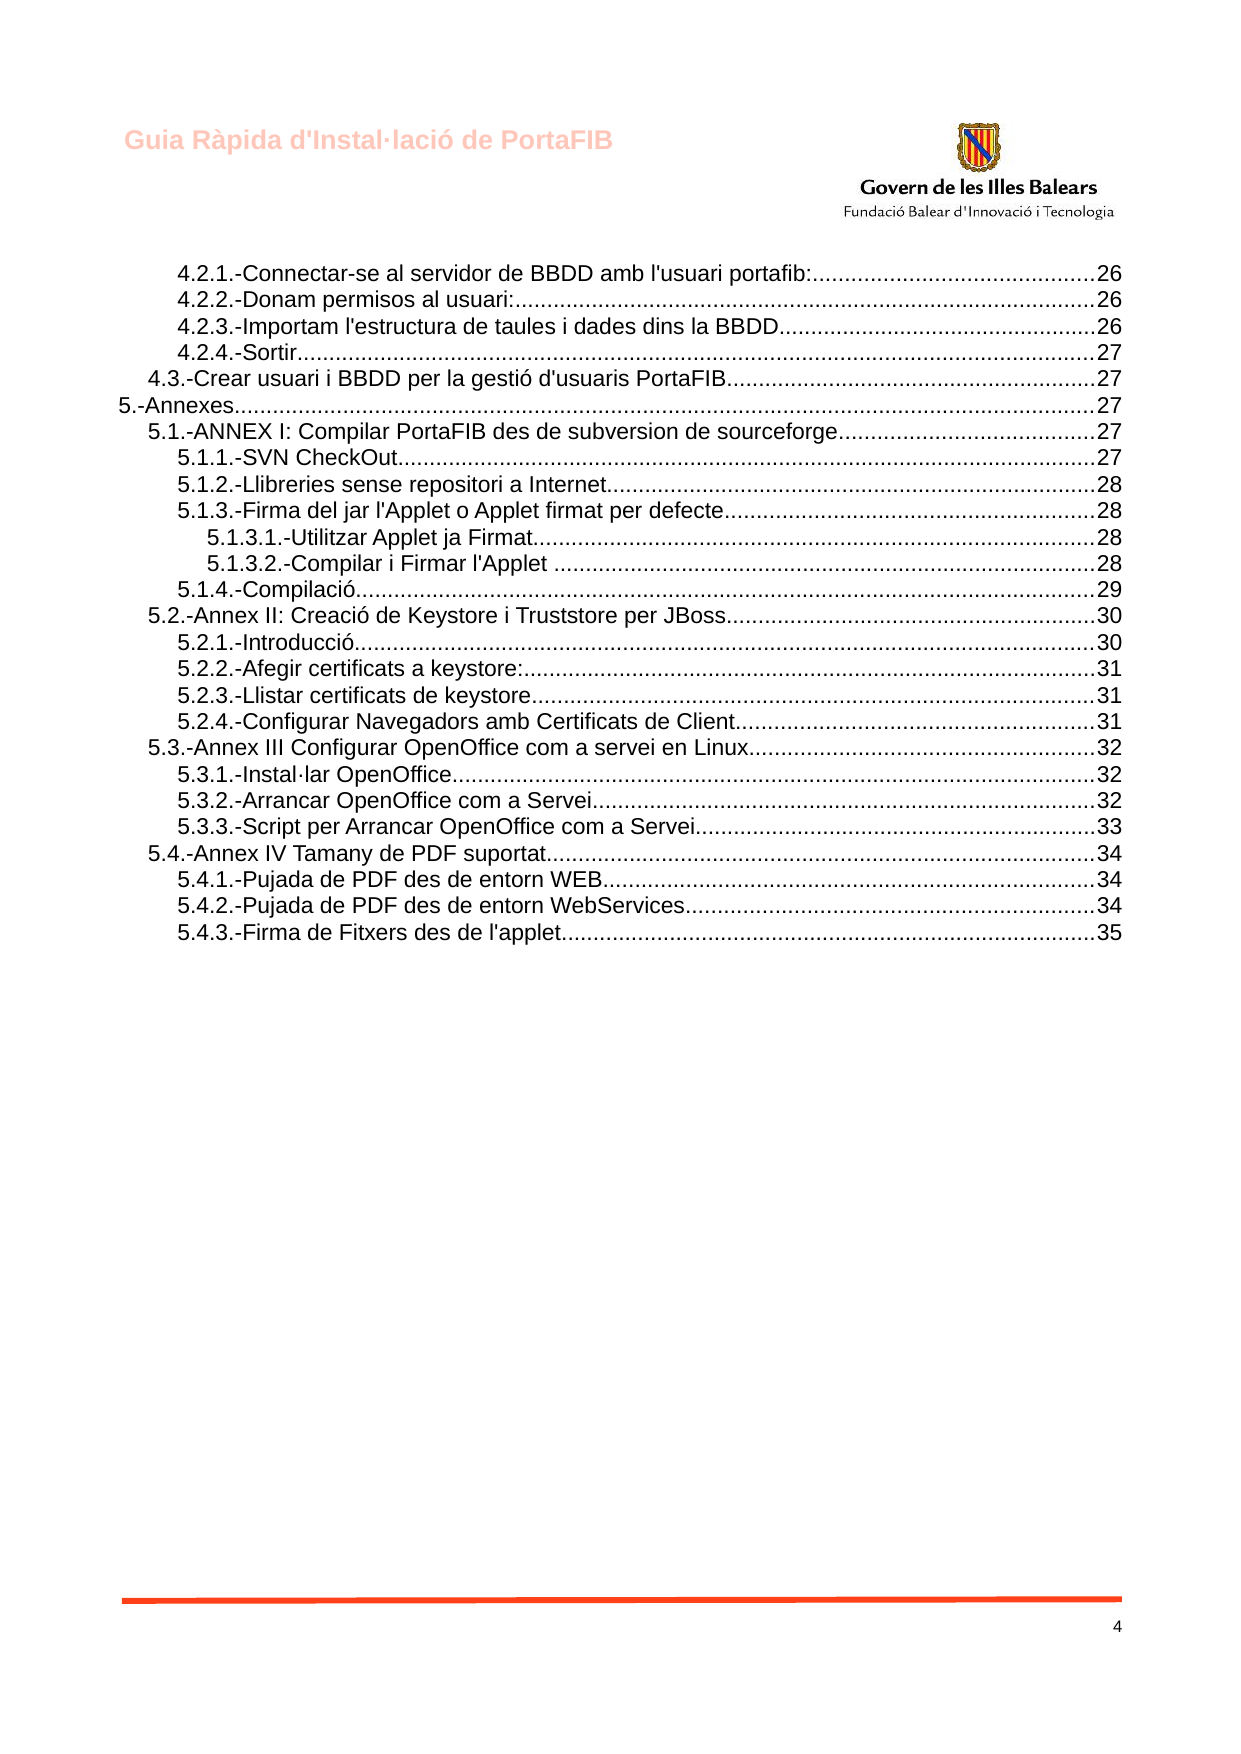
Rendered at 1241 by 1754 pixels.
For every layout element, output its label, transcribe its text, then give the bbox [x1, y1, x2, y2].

text 5.1.2.-Llibreries sense repositori a Internet 28 [177, 471, 1122, 497]
text 5.4.1.-Pujada de PDF des de entorn WEB 34 [177, 866, 1122, 892]
text 5.4.3.-Firma de Fitxers des de l'applet. 35 [177, 919, 1122, 945]
text 5.-Annexes 27 [118, 392, 1122, 418]
text 4.3.-Crear usuari i BBDD per la gestió d'usuaris PortaFIB. 27 [148, 365, 1122, 392]
text 5.2.4.-Configurar Navegadors amb Certificats de Client 31 [177, 708, 1122, 734]
text 5.4.-Annex IV Tamany de PDF suportat 34 [148, 840, 1122, 866]
text 5.1.3.2.-Compilar i Firmar l'Applet 28 [207, 550, 1122, 576]
text 5.2.2.-Afegir certificats a keystore: 31 [177, 655, 1122, 682]
text 4.2.4.-Sortir 27 [177, 339, 1122, 365]
text 5.1.1.-SVN CheckOut 27 [177, 444, 1122, 471]
text 4.2.1.-Connectar-se al servidor de BBDD amb l'usuari portafib: 26 [177, 260, 1122, 286]
text 5.1.3.-Firma del jar l'Applet o Applet firmat per defecte 28 [177, 497, 1122, 523]
text 5.1.3.1.-Utilitzar Applet ja Firmat 28 [207, 523, 1122, 550]
picture [840, 123, 1117, 220]
text 5.1.4.-Compilació 29 [177, 576, 1122, 602]
text 5.3.2.-Arrancar OpenOffice com a Servei 32 [177, 787, 1122, 813]
text 5.2.1.-Introducció 30 [177, 629, 1122, 655]
text 5.1.-ANNEX I: Compilar PortaFIB des de subversion de sourceforge 27 [148, 418, 1122, 444]
text 4.2.2.-Donam permisos al usuari: 26 [177, 286, 1122, 313]
text 5.2.3.-Llistar certificats de keystore 31 [177, 682, 1122, 708]
text 5.2.-Annex II: Creació de Keystore i Truststore per JBoss 30 [148, 602, 1122, 629]
text 4.2.3.-Importam l'estructura de taules i dades dins la BBDD 26 [177, 313, 1122, 339]
text 5.3.3.-Script per Arrancar OpenOffice com a Servei 33 [177, 813, 1122, 840]
text 5.3.1.-Instal·lar OpenOffice 32 [177, 761, 1122, 787]
text 5.3.-Annex III Configurar OpenOffice com a servei en Linux 32 [148, 734, 1122, 761]
text 5.4.2.-Pujada de PDF des de entorn WebServices 34 [177, 892, 1122, 919]
